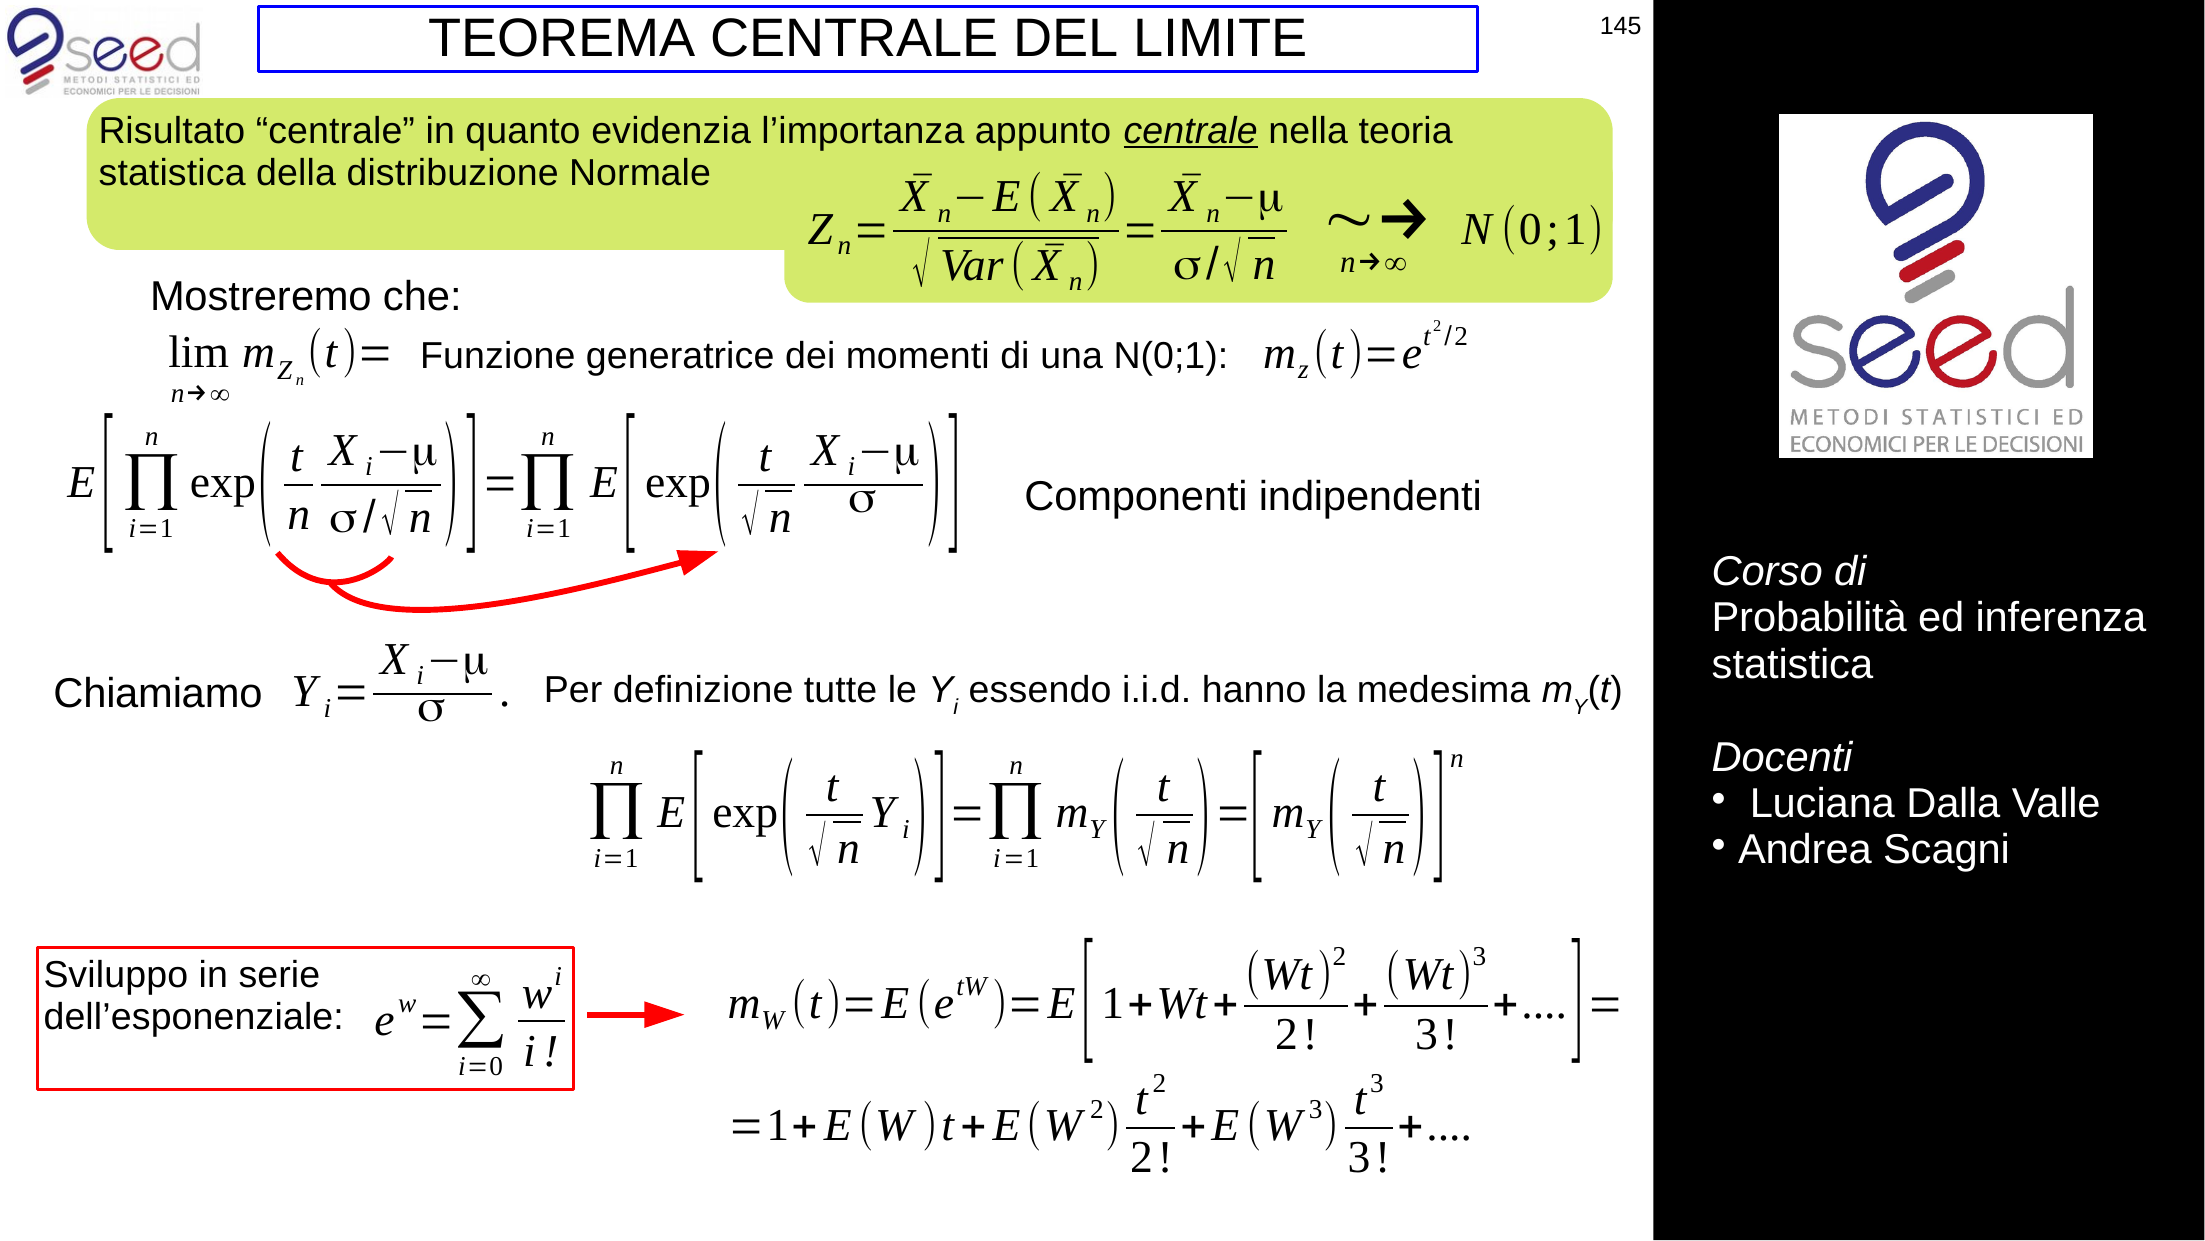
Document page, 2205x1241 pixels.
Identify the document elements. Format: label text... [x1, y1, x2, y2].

text_box Componenti indipendenti [1024, 472, 1630, 520]
picture [1779, 114, 2093, 458]
chart [720, 935, 1633, 1183]
text_box Funzione generatrice dei momenti di una N(0;1): [420, 334, 1230, 377]
text_box Per definizione tutte le Yi essendo i.i.d. hanno la medesima mY(t) [543, 668, 1624, 720]
chart [285, 633, 518, 725]
text_box Chiamiamo [53, 670, 285, 717]
chart [798, 169, 1611, 298]
text_box Mostreremo che: [150, 273, 464, 320]
text_box Sviluppo in serie dell’esponenziale: [37, 947, 574, 1090]
text_box TEOREMA CENTRALE DEL LIMITE [258, 6, 1478, 72]
chart [58, 411, 973, 556]
text_box Risultato “centrale” in quanto evidenzia l’importanza appunto centrale nella teoria statistica della distribuzione Normale [86, 98, 1613, 250]
picture [5, 5, 203, 98]
text_box [784, 250, 1602, 303]
chart [581, 743, 1470, 886]
chart [1255, 316, 1475, 385]
chart [162, 326, 403, 409]
chart [368, 961, 574, 1082]
